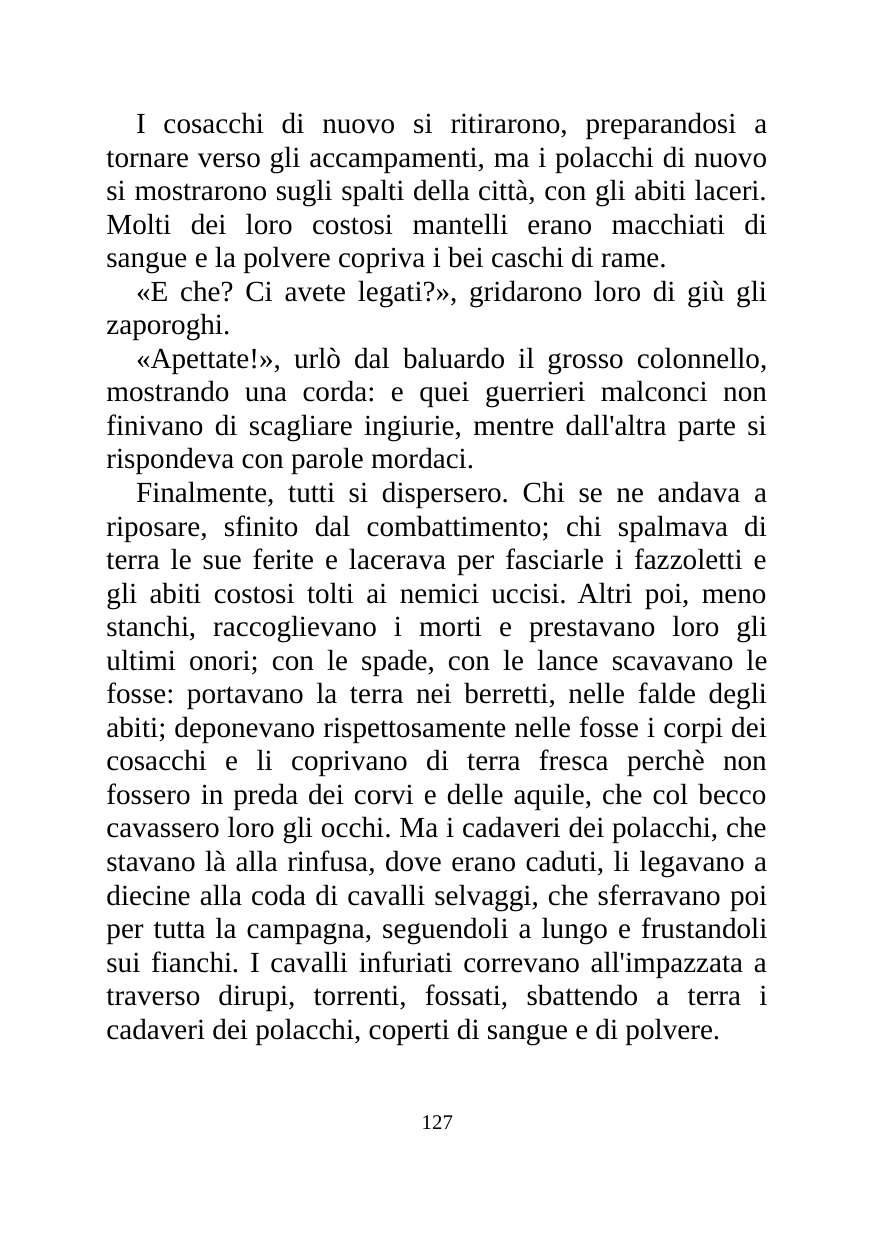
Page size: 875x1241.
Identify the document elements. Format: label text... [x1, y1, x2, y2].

text «Apettate!», urlò dal baluardo il grosso colonnello, mostrando una corda: e quei guerrieri malconci non finivano di scagliare ingiurie, mentre dall'altra parte si rispondeva con parole mordaci. [106, 341, 768, 475]
text «E che? Ci avete legati?», gridarono loro di giù gli zaporoghi. [106, 274, 768, 341]
text Finalmente, tutti si dispersero. Chi se ne andava a riposare, sfinito dal combattimento; chi spalmava di terra le sue ferite e lacerava per fasciarle i fazzoletti e gli abiti costosi tolti ai nemici uccisi. Altri poi, meno stanchi, raccoglievano i morti e prestavano loro gli ultimi onori; con le spade, con le lance scavavano le fosse: portavano la terra nei berretti, nelle falde degli abiti; deponevano rispettosamente nelle fosse i corpi dei cosacchi e li coprivano di terra fresca perchè non fossero in preda dei corvi e delle aquile, che col becco cavassero loro gli occhi. Ma i cadaveri dei polacchi, che stavano là alla rinfusa, dove erano caduti, li legavano a diecine alla coda di cavalli selvaggi, che sferravano poi per tutta la campagna, seguendoli a lungo e frustandoli sui fianchi. I cavalli infuriati correvano all'impazzata a traverso dirupi, torrenti, fossati, sbattendo a terra i cadaveri dei polacchi, coperti di sangue e di polvere. [106, 475, 768, 1045]
text I cosacchi di nuovo si ritirarono, preparandosi a tornare verso gli accampamenti, ma i polacchi di nuovo si mostrarono sugli spalti della città, con gli abiti laceri. Molti dei loro costosi mantelli erano macchiati di sangue e la polvere copriva i bei caschi di rame. [106, 106, 768, 274]
